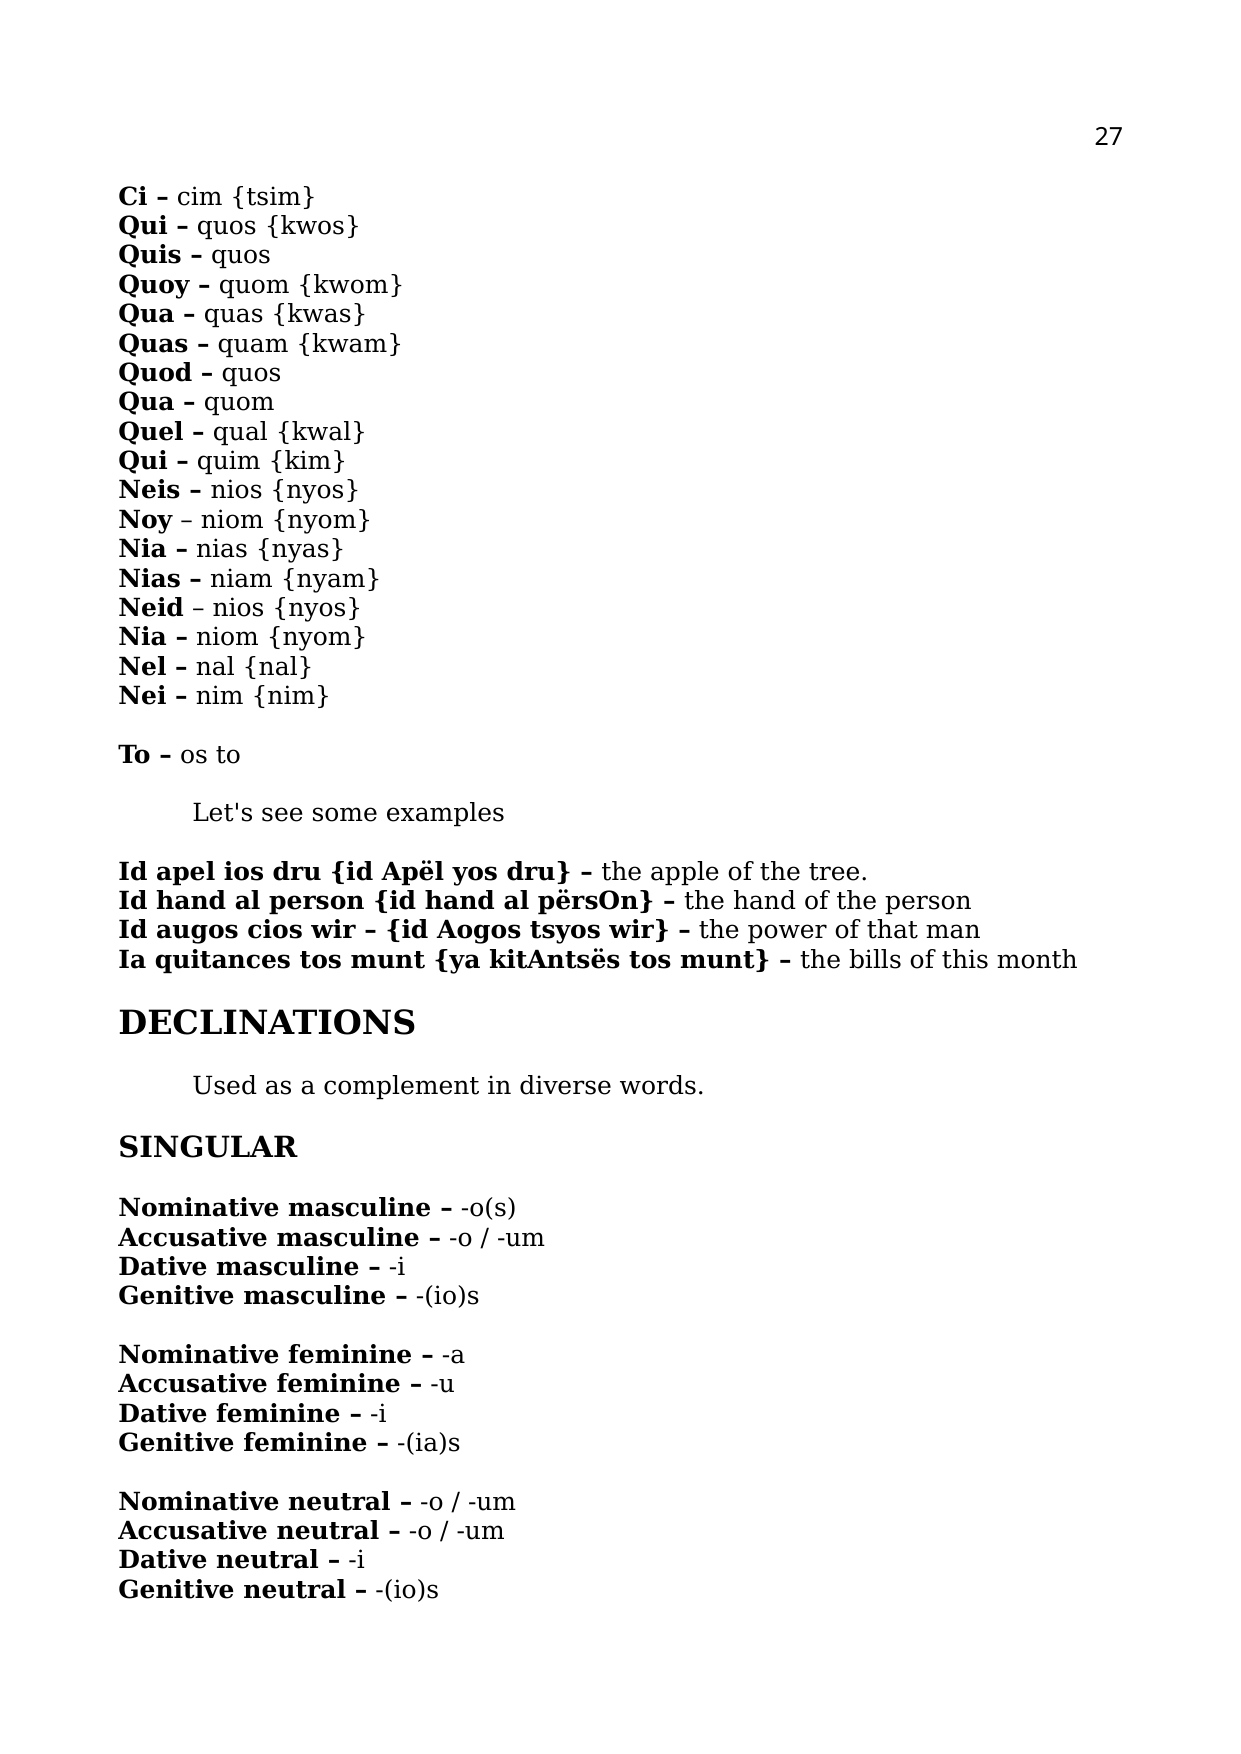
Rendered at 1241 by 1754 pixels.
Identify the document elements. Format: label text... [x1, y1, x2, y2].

text Accusative masculine – -o / -um [118, 1223, 1123, 1252]
text Nominative neutral – -o / -um [118, 1487, 1123, 1516]
text Accusative feminine – -u [118, 1369, 1123, 1399]
text Used as a complement in diverse words. [118, 1071, 1123, 1101]
text Dative masculine – -i [118, 1252, 1123, 1281]
text Dative neutral – -i [118, 1545, 1123, 1575]
text Genitive feminine – -(ia)s [118, 1428, 1123, 1457]
text Quis – quos [118, 240, 1123, 270]
text Quas – quam {kwam} [118, 328, 1123, 358]
text Nei – nim {nim} [118, 681, 1123, 710]
subtitle SINGULAR [118, 1130, 1123, 1164]
text Ci – cim {tsim} [118, 182, 1123, 211]
text Nia – niom {nyom} [118, 622, 1123, 652]
text Qua – quom [118, 387, 1123, 417]
text Id hand al person {id hand al përsOn} – the hand of the person [118, 886, 1123, 915]
text Nominative feminine – -a [118, 1340, 1123, 1369]
text Qui – quos {kwos} [118, 211, 1123, 240]
text Qui – quim {kim} [118, 446, 1123, 475]
subtitle DECLINATIONS [118, 1003, 1123, 1042]
text Quel – qual {kwal} [118, 417, 1123, 446]
text Ia quitances tos munt {ya kitAntsës tos munt} – the bills of this month [118, 944, 1123, 974]
text To – os to [118, 739, 1123, 769]
text Nel – nal {nal} [118, 652, 1123, 681]
text Noy – niom {nyom} [118, 505, 1123, 534]
text Genitive neutral – -(io)s [118, 1575, 1123, 1604]
text Nias – niam {nyam} [118, 563, 1123, 593]
text Quoy – quom {kwom} [118, 270, 1123, 299]
text Genitive masculine – -(io)s [118, 1281, 1123, 1311]
text Neis – nios {nyos} [118, 475, 1123, 505]
text Nia – nias {nyas} [118, 534, 1123, 563]
text Nominative masculine – -o(s) [118, 1193, 1123, 1223]
text Neid – nios {nyos} [118, 593, 1123, 622]
text Let's see some examples [118, 798, 1123, 827]
text Dative feminine – -i [118, 1399, 1123, 1428]
text Accusative neutral – -o / -um [118, 1516, 1123, 1545]
text Id augos cios wir – {id Aogos tsyos wir} – the power of that man [118, 915, 1123, 944]
text Qua – quas {kwas} [118, 299, 1123, 328]
text Id apel ios dru {id Apël yos dru} – the apple of the tree. [118, 856, 1123, 886]
text Quod – quos [118, 358, 1123, 387]
